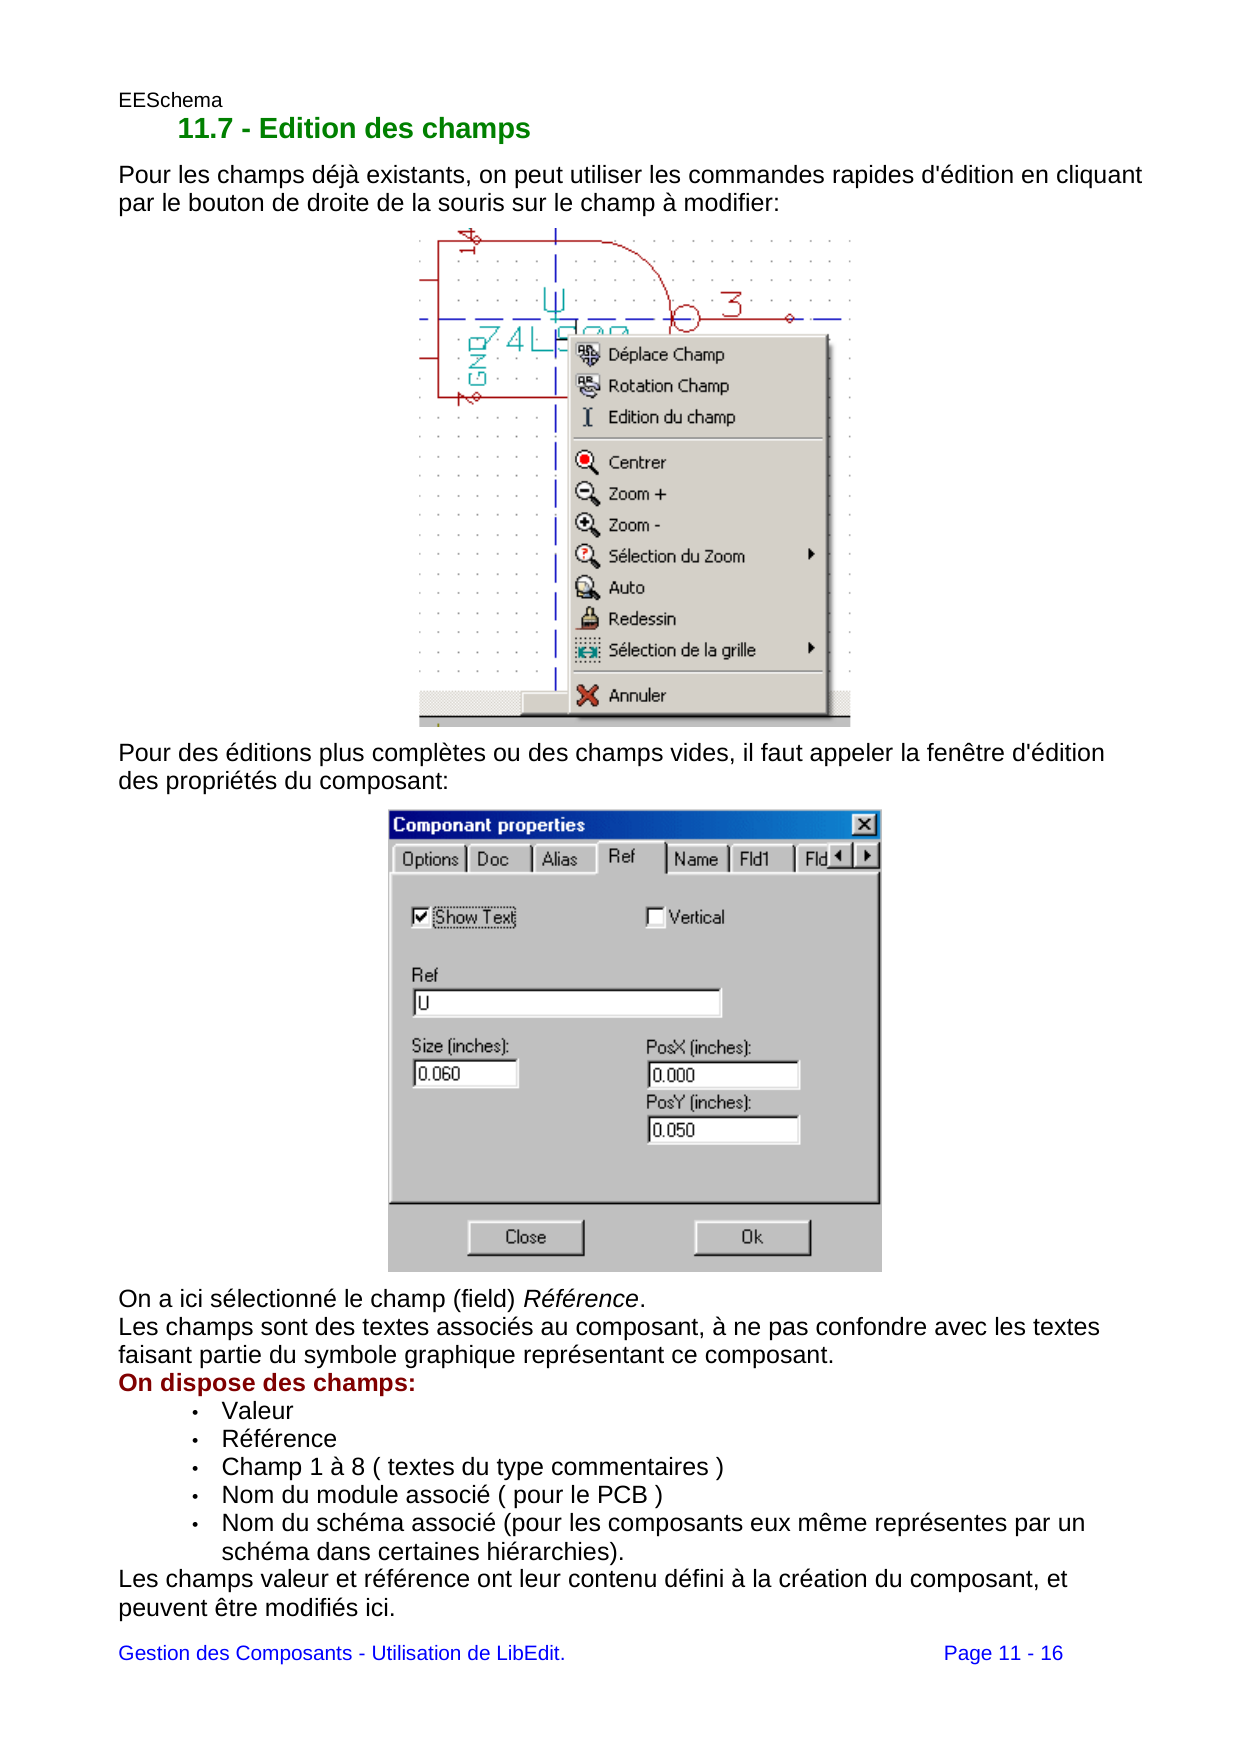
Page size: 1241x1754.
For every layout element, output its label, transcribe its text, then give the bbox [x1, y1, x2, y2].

picture [388, 808, 882, 1272]
text On a ici sélectionné le champ (field) Référence. [118, 1285, 1152, 1313]
text Pour des éditions plus complètes ou des champs vides, il faut appeler la fenêtre d'édition des propriétés du composant: [118, 739, 1152, 795]
list Valeur [192, 1397, 1152, 1425]
text Les champs sont des textes associés au composant, à ne pas confondre avec les textes faisant partie du symbole graphique représentant ce composant. [118, 1313, 1152, 1369]
picture [419, 228, 851, 727]
text Les champs valeur et référence ont leur contenu défini à la création du composant, et peuvent être modifiés ici. [118, 1565, 1152, 1621]
list Nom du schéma associé (pour les composants eux même représentes par un schéma dans certaines hiérarchies). [192, 1509, 1152, 1565]
list Champ 1 à 8 ( textes du type commentaires ) [192, 1453, 1152, 1481]
text On dispose des champs: [118, 1369, 1152, 1397]
list Nom du module associé ( pour le PCB ) [192, 1481, 1152, 1509]
list Référence [192, 1425, 1152, 1453]
subtitle Edition des champs [177, 112, 1152, 144]
text Pour les champs déjà existants, on peut utiliser les commandes rapides d'édition en cliquant par le bouton de droite de la souris sur le champ à modifier: [118, 161, 1152, 217]
